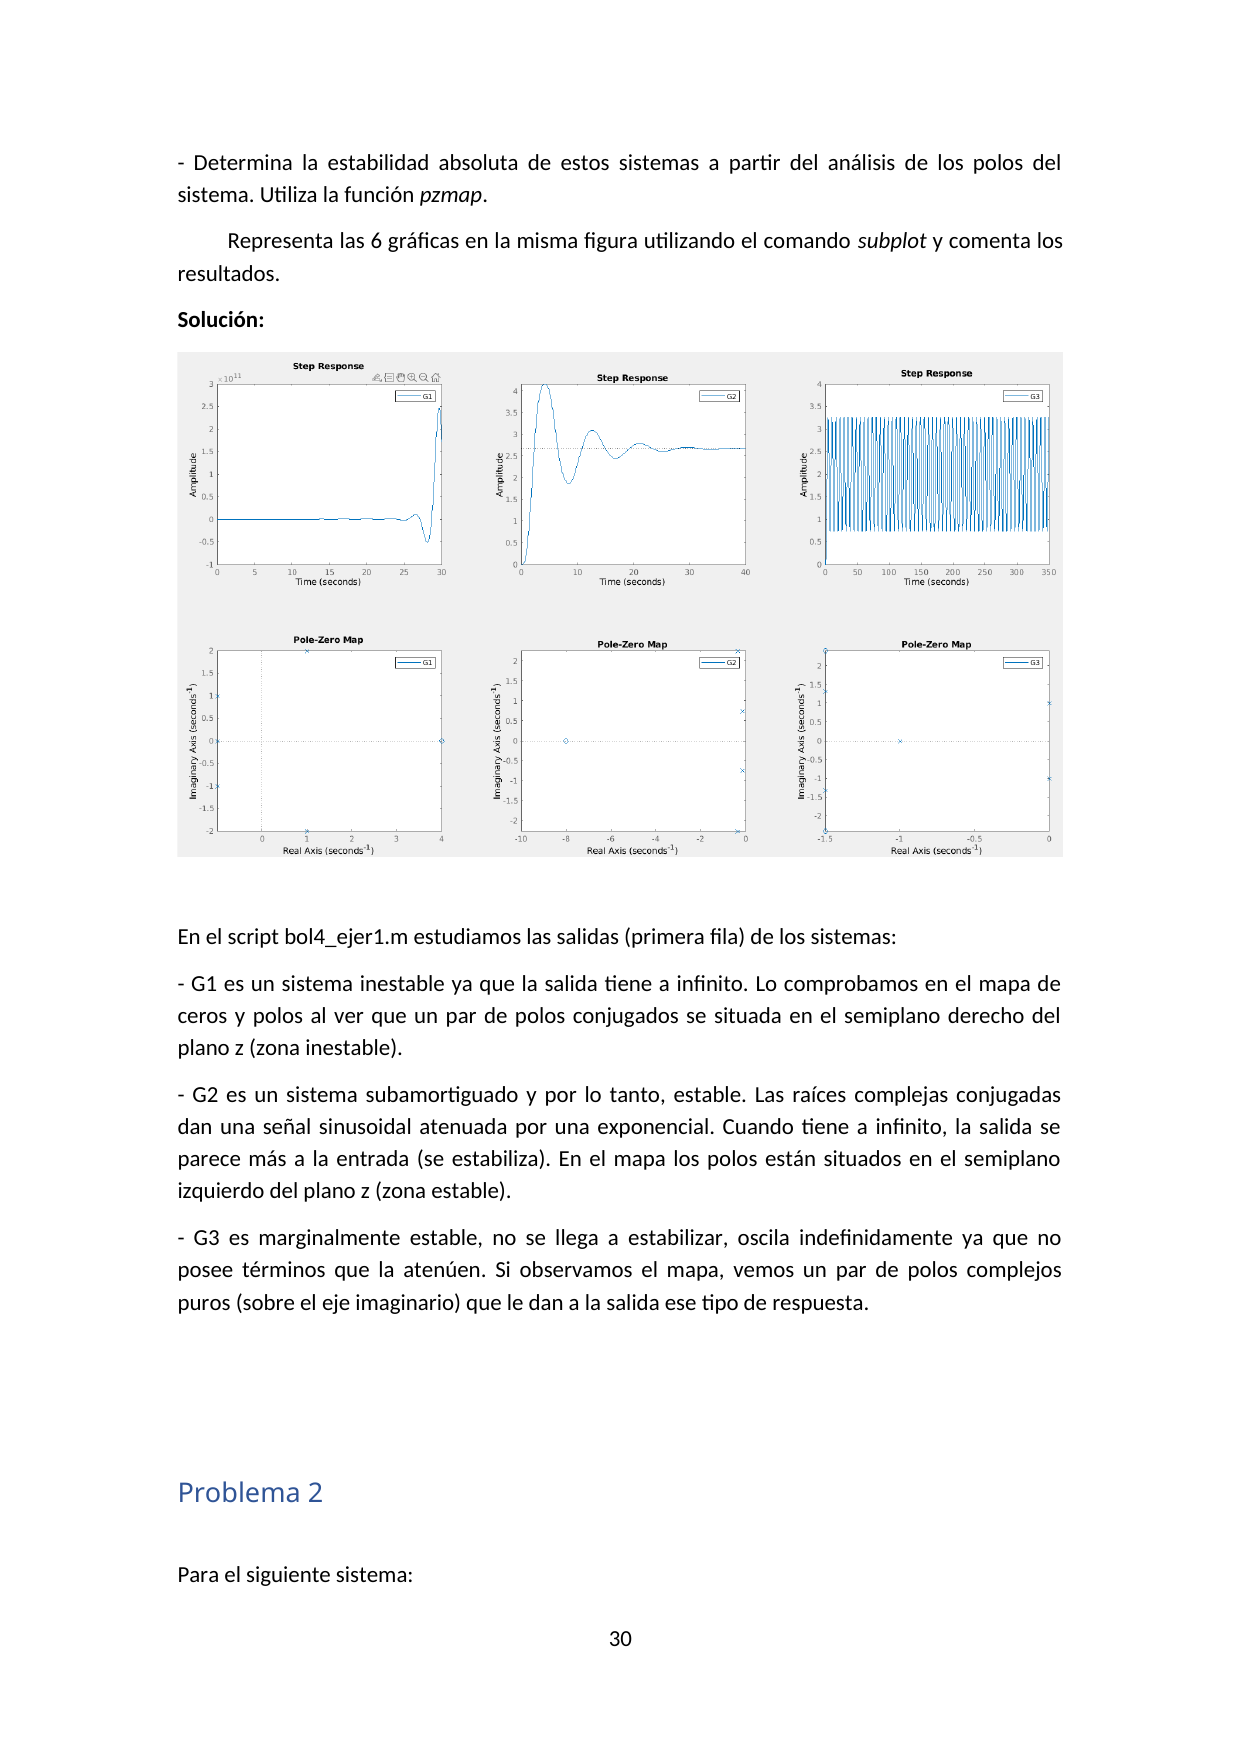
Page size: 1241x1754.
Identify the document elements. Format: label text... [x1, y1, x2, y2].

text Para el siguiente sistema: [177, 1560, 1063, 1588]
subtitle Problema 2 [177, 1473, 1063, 1510]
text - G1 es un sistema inestable ya que la salida tiene a infinito. Lo comprobamos en el mapa de ceros y polos al ver que un par de polos conjugados se situada en el semiplano derecho del plano z (zona inestable). [177, 969, 1063, 1061]
text - G3 es marginalmente estable, no se llega a estabilizar, oscila indefinidamente ya que no posee términos que la atenúen. Si observamos el mapa, vemos un par de polos complejos puros (sobre el eje imaginario) que le dan a la salida ese tipo de respuesta. [177, 1223, 1063, 1316]
picture [177, 352, 1063, 857]
text Representa las 6 gráficas en la misma figura utilizando el comando subplot y comenta los resultados. [177, 227, 1063, 287]
text - G2 es un sistema subamortiguado y por lo tanto, estable. Las raíces complejas conjugadas dan una señal sinusoidal atenuada por una exponencial. Cuando tiene a infinito, la salida se parece más a la entrada (se estabiliza). En el mapa los polos están situados en el semiplano izquierdo del plano z (zona estable). [177, 1080, 1063, 1205]
text Solución: [177, 306, 1063, 333]
text En el script bol4_ejer1.m estudiamos las salidas (primera fila) de los sistemas: [177, 922, 1063, 950]
text - Determina la estabilidad absoluta de estos sistemas a partir del análisis de los polos del sistema. Utiliza la función pzmap. [177, 148, 1063, 208]
